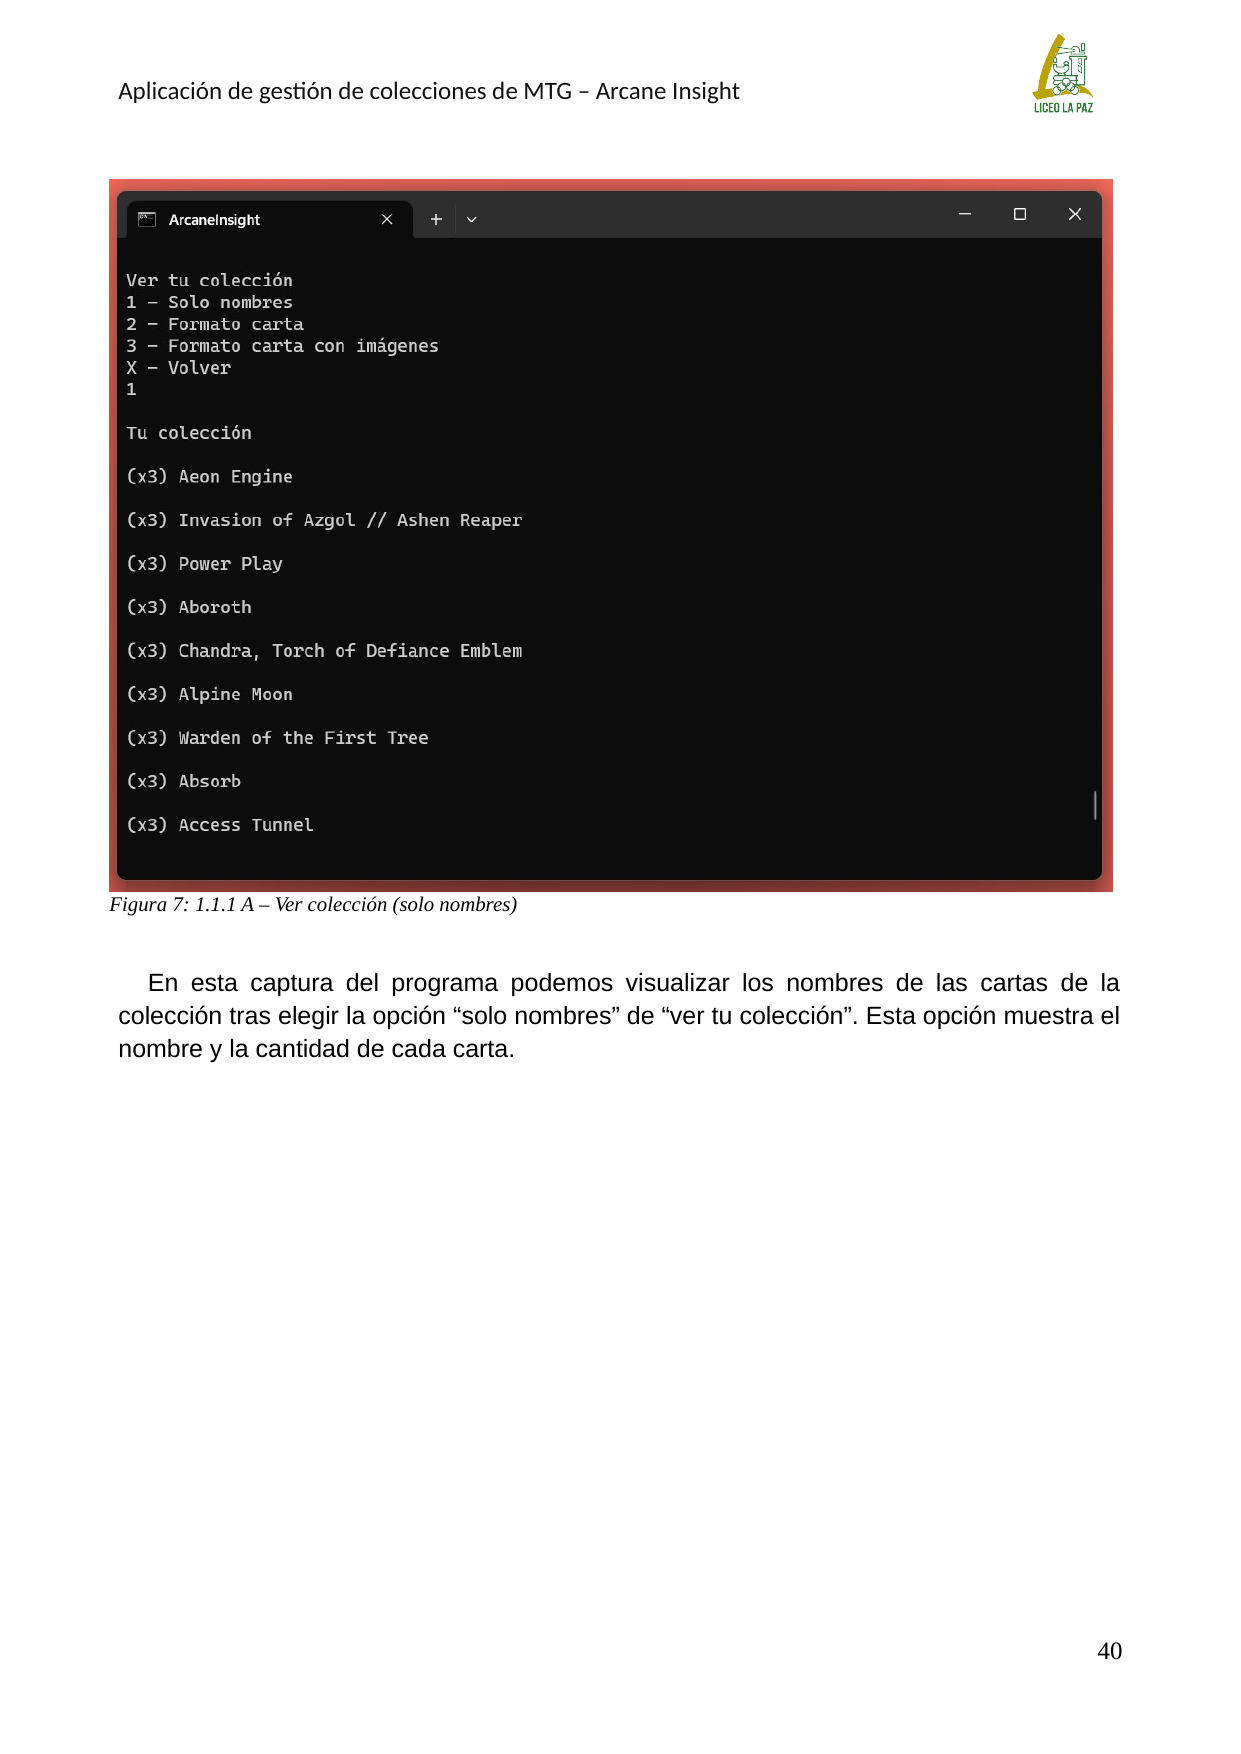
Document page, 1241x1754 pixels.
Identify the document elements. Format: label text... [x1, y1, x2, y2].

picture [1025, 26, 1100, 121]
picture [109, 179, 1113, 892]
text En esta captura del programa podemos visualizar los nombres de las cartas de la colección tras elegir la opción “solo nombres” de “ver tu colección”. Esta opción muestra el nombre y la cantidad de cada carta. [118, 968, 1122, 1063]
text Figura 7: 1.1.1 A – Ver colección (solo nombres) [109, 892, 1113, 916]
